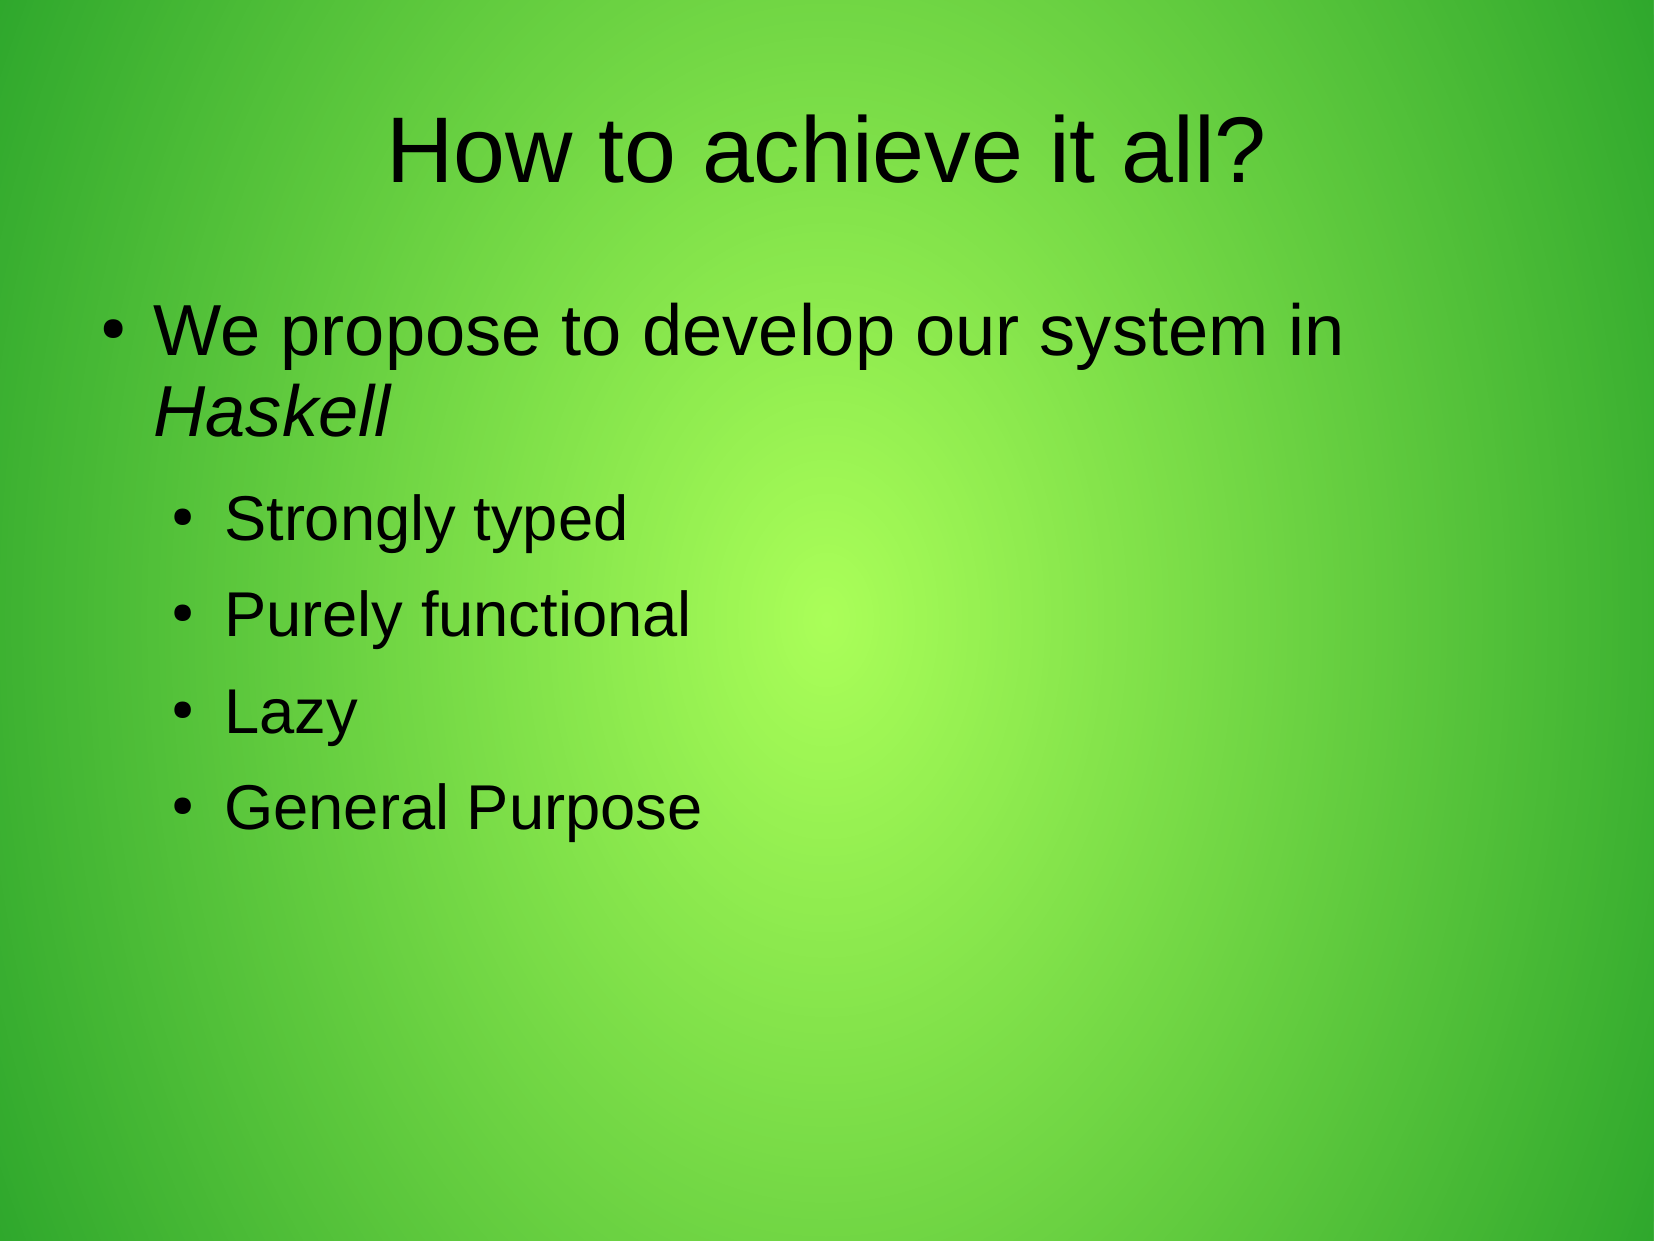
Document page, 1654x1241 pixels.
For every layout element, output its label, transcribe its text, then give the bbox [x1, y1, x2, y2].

title How to achieve it all? [82, 47, 1571, 252]
list We propose to develop our system in Haskell Strongly typed Purely functional Lazy General Purpose [82, 290, 1571, 1010]
